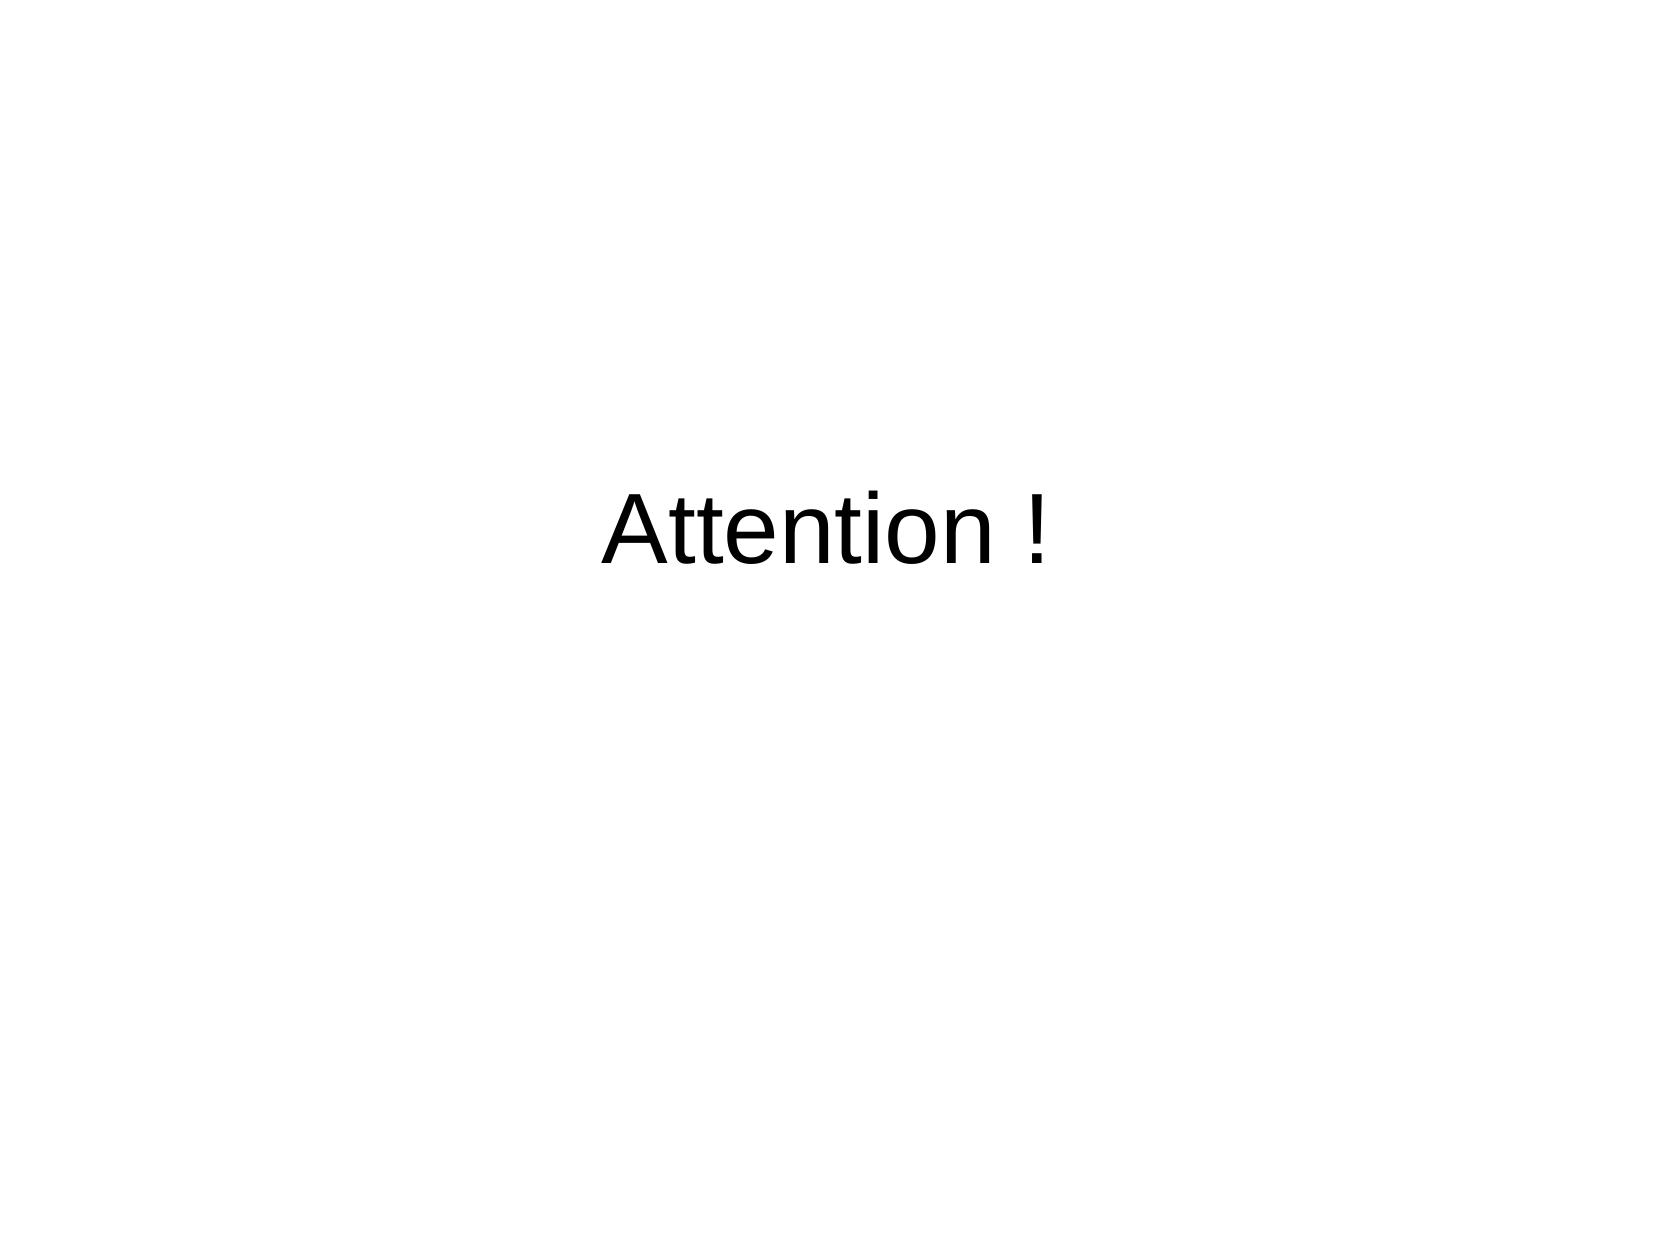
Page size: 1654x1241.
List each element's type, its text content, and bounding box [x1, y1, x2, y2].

subtitle Attention ! [82, 49, 1571, 1010]
